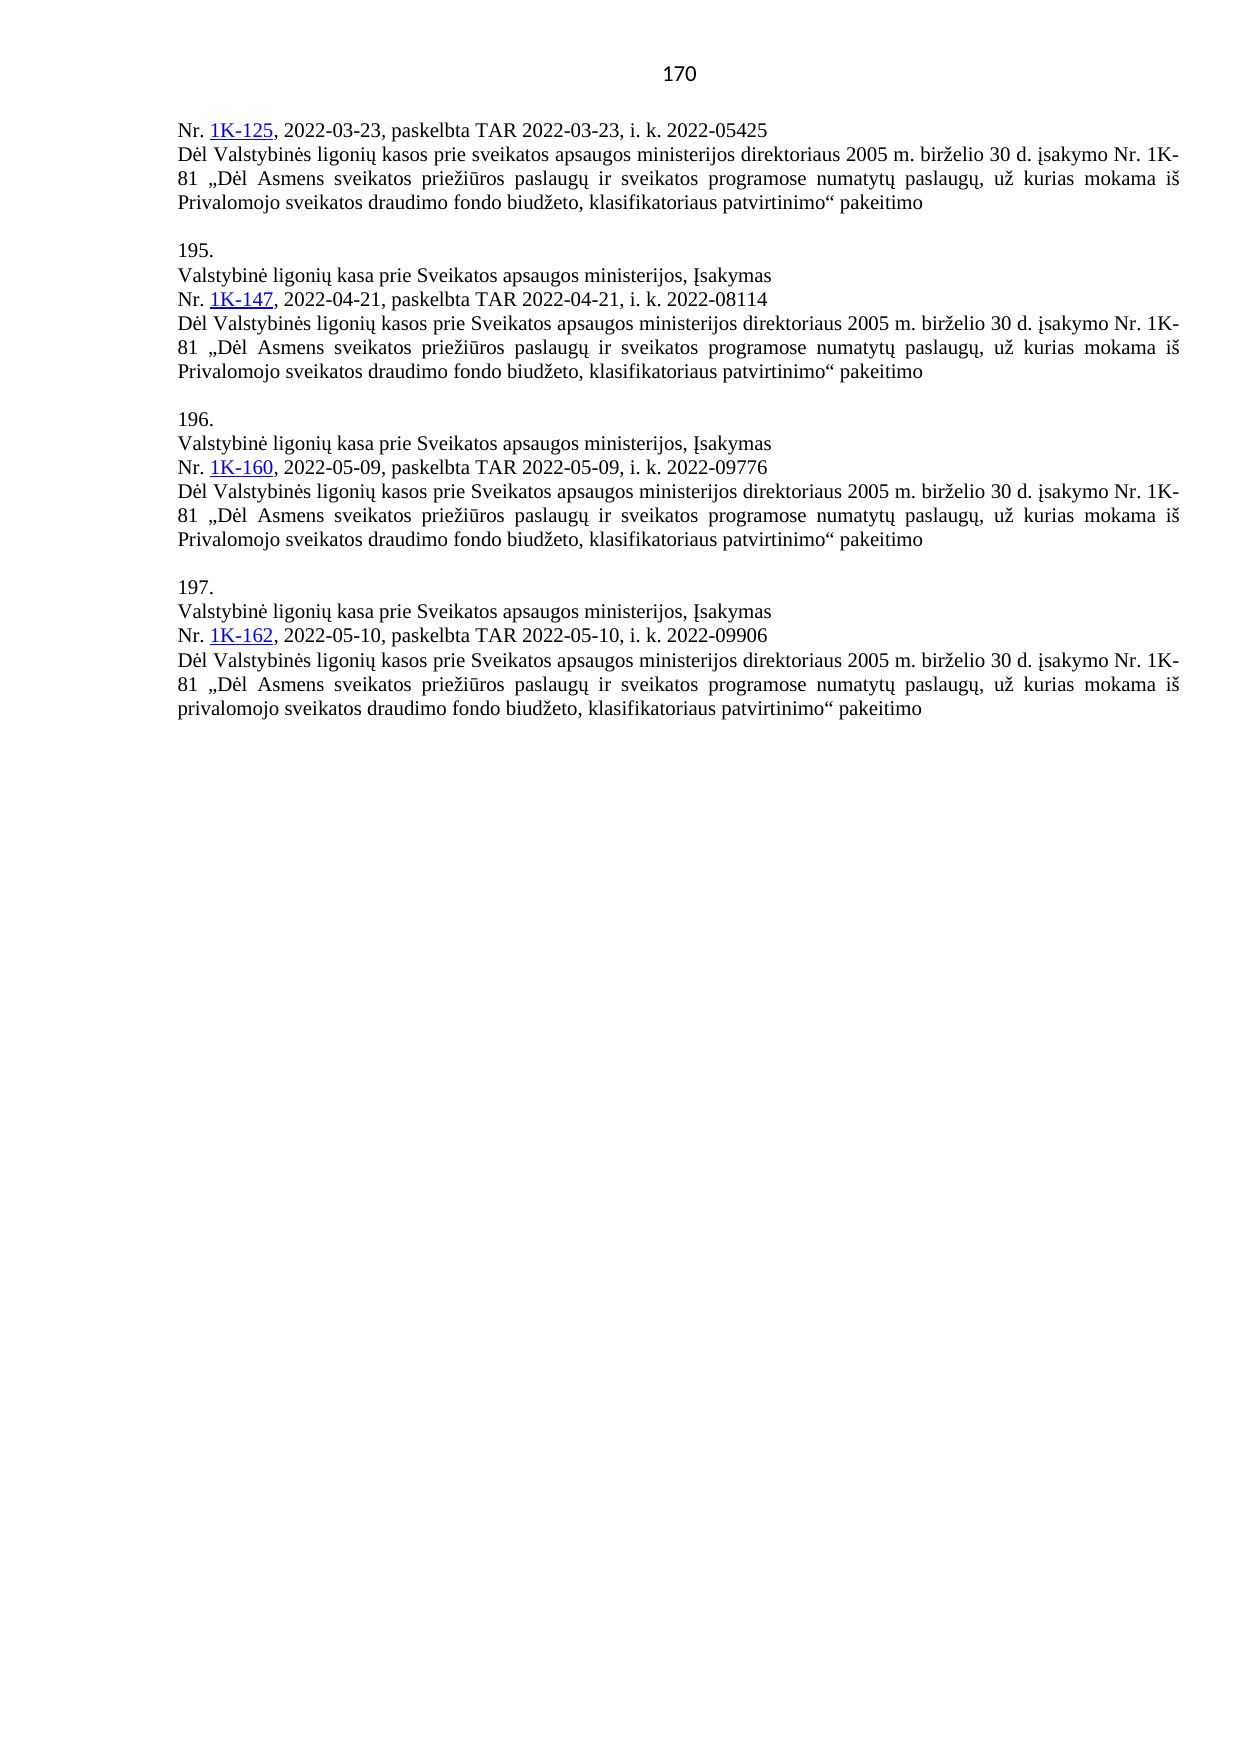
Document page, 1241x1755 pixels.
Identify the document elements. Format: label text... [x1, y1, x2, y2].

text Valstybinė ligonių kasa prie Sveikatos apsaugos ministerijos, Įsakymas [177, 431, 1181, 455]
text Dėl Valstybinės ligonių kasos prie Sveikatos apsaugos ministerijos direktoriaus 2005 m. birželio 30 d. įsakymo Nr. 1K-81 „Dėl Asmens sveikatos priežiūros paslaugų ir sveikatos programose numatytų paslaugų, už kurias mokama iš Privalomojo sveikatos draudimo fondo biudžeto, klasifikatoriaus patvirtinimo“ pakeitimo [177, 311, 1181, 383]
text Dėl Valstybinės ligonių kasos prie Sveikatos apsaugos ministerijos direktoriaus 2005 m. birželio 30 d. įsakymo Nr. 1K-81 „Dėl Asmens sveikatos priežiūros paslaugų ir sveikatos programose numatytų paslaugų, už kurias mokama iš Privalomojo sveikatos draudimo fondo biudžeto, klasifikatoriaus patvirtinimo“ pakeitimo [177, 479, 1181, 551]
text Valstybinė ligonių kasa prie Sveikatos apsaugos ministerijos, Įsakymas [177, 599, 1181, 623]
text Nr. 1K-147, 2022-04-21, paskelbta TAR 2022-04-21, i. k. 2022-08114 [177, 287, 1181, 311]
text Dėl Valstybinės ligonių kasos prie Sveikatos apsaugos ministerijos direktoriaus 2005 m. birželio 30 d. įsakymo Nr. 1K-81 „Dėl Asmens sveikatos priežiūros paslaugų ir sveikatos programose numatytų paslaugų, už kurias mokama iš privalomojo sveikatos draudimo fondo biudžeto, klasifikatoriaus patvirtinimo“ pakeitimo [177, 647, 1181, 720]
text Nr. 1K-125, 2022-03-23, paskelbta TAR 2022-03-23, i. k. 2022-05425 [177, 118, 1181, 142]
text Nr. 1K-160, 2022-05-09, paskelbta TAR 2022-05-09, i. k. 2022-09776 [177, 455, 1181, 479]
text Valstybinė ligonių kasa prie Sveikatos apsaugos ministerijos, Įsakymas [177, 262, 1181, 287]
text 196. [177, 407, 1181, 431]
text Dėl Valstybinės ligonių kasos prie sveikatos apsaugos ministerijos direktoriaus 2005 m. birželio 30 d. įsakymo Nr. 1K-81 „Dėl Asmens sveikatos priežiūros paslaugų ir sveikatos programose numatytų paslaugų, už kurias mokama iš Privalomojo sveikatos draudimo fondo biudžeto, klasifikatoriaus patvirtinimo“ pakeitimo [177, 142, 1181, 214]
text 197. [177, 575, 1181, 599]
text Nr. 1K-162, 2022-05-10, paskelbta TAR 2022-05-10, i. k. 2022-09906 [177, 623, 1181, 647]
text 195. [177, 238, 1181, 262]
